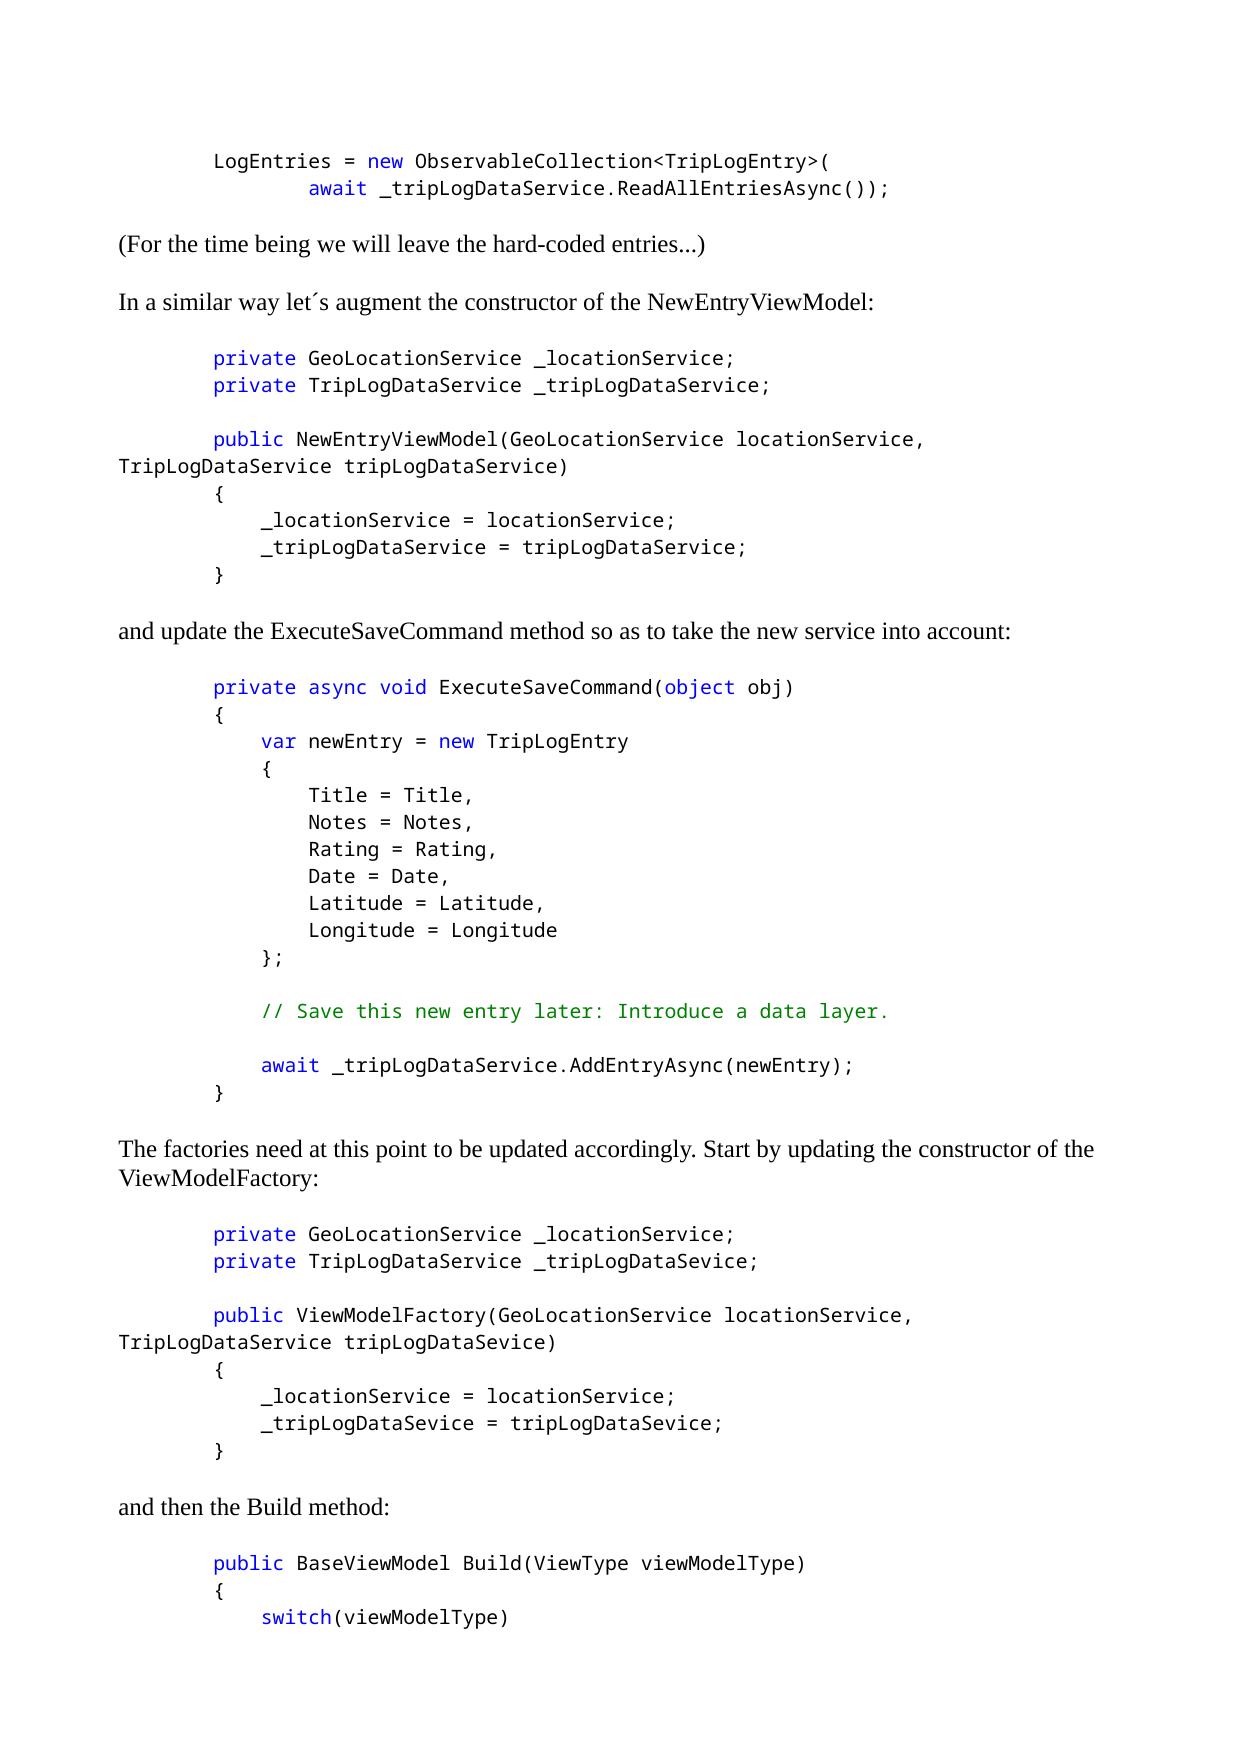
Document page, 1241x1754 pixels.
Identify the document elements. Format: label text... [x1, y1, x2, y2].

text // Save this new entry later: Introduce a data layer. [118, 997, 1122, 1024]
text Title = Title, [118, 782, 1122, 808]
text private async void ExecuteSaveCommand(object obj) [118, 674, 1122, 701]
text Date = Date, [118, 862, 1122, 889]
text private TripLogDataService _tripLogDataSevice; [118, 1247, 1122, 1274]
text private GeoLocationService _locationService; [118, 344, 1122, 372]
text Longitude = Longitude [118, 916, 1122, 943]
text } [118, 560, 1122, 587]
text The factories need at this point to be updated accordingly. Start by updating the constructor of the ViewModelFactory: [118, 1134, 1122, 1192]
text _locationService = locationService; [118, 1382, 1122, 1409]
text and then the Build method: [118, 1492, 1122, 1521]
text switch(viewModelType) [118, 1603, 1122, 1630]
text Rating = Rating, [118, 836, 1122, 862]
text LogEntries = new ObservableCollection<TripLogEntry>( [118, 147, 1122, 174]
text Latitude = Latitude, [118, 889, 1122, 916]
text _locationService = locationService; [118, 506, 1122, 533]
text private TripLogDataService _tripLogDataService; [118, 372, 1122, 398]
text } [118, 1078, 1122, 1105]
text { [118, 1355, 1122, 1382]
text public ViewModelFactory(GeoLocationService locationService, TripLogDataService tripLogDataSevice) [118, 1301, 1122, 1355]
text private GeoLocationService _locationService; [118, 1220, 1122, 1247]
text _tripLogDataSevice = tripLogDataSevice; [118, 1409, 1122, 1436]
text { [118, 701, 1122, 728]
text await _tripLogDataService.ReadAllEntriesAsync()); [118, 174, 1122, 201]
text var newEntry = new TripLogEntry [118, 728, 1122, 754]
text In a similar way let´s augment the constructor of the NewEntryViewModel: [118, 287, 1122, 316]
text { [118, 479, 1122, 506]
text _tripLogDataService = tripLogDataService; [118, 533, 1122, 560]
text Notes = Notes, [118, 808, 1122, 836]
text await _tripLogDataService.AddEntryAsync(newEntry); [118, 1051, 1122, 1078]
text { [118, 1576, 1122, 1603]
text and update the ExecuteSaveCommand method so as to take the new service into account: [118, 616, 1122, 645]
text { [118, 754, 1122, 782]
text public BaseViewModel Build(ViewType viewModelType) [118, 1549, 1122, 1576]
text } [118, 1436, 1122, 1463]
text public NewEntryViewModel(GeoLocationService locationService, TripLogDataService tripLogDataService) [118, 426, 1122, 479]
text (For the time being we will leave the hard-coded entries...) [118, 229, 1122, 258]
text }; [118, 943, 1122, 970]
